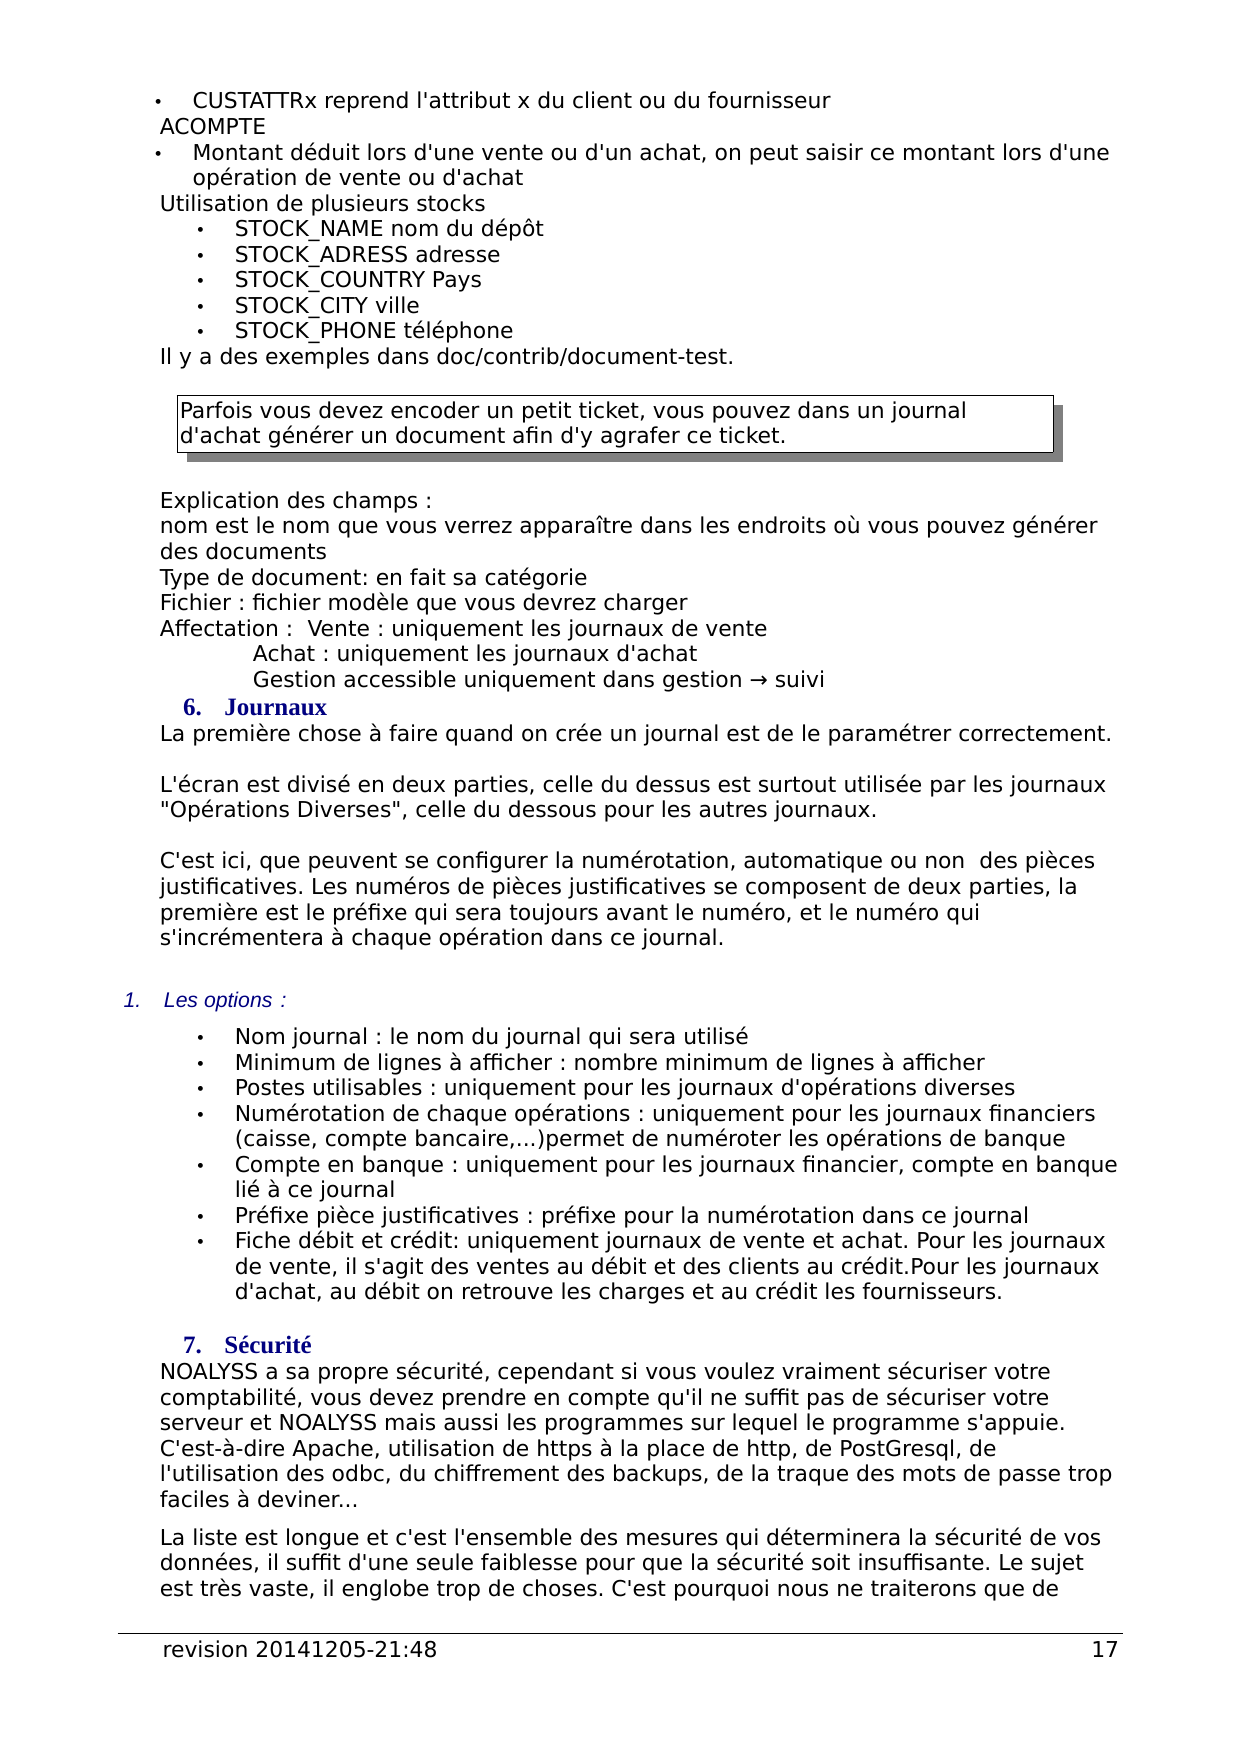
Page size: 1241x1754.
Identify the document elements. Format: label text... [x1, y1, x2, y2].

list STOCK_CITY ville [197, 293, 1123, 318]
list Préfixe pièce justificatives : préfixe pour la numérotation dans ce journal [197, 1203, 1123, 1228]
text Gestion accessible uniquement dans gestion → suivi [159, 667, 1123, 692]
text Type de document: en fait sa catégorie [159, 564, 1123, 590]
text Parfois vous devez encoder un petit ticket, vous pouvez dans un journal d'achat générer un document afin d'y agrafer ce ticket. [178, 396, 1053, 452]
text L'écran est divisé en deux parties, celle du dessus est surtout utilisée par les journaux "Opérations Diverses", celle du dessous pour les autres journaux. [159, 772, 1123, 823]
text nom est le nom que vous verrez apparaître dans les endroits où vous pouvez générer des documents [159, 513, 1123, 564]
text Utilisation de plusieurs stocks [159, 191, 1123, 216]
list CUSTATTRx reprend l'attribut x du client ou du fournisseur [155, 88, 1123, 114]
list STOCK_ADRESS adresse [197, 242, 1123, 267]
text Fichier : fichier modèle que vous devrez charger [159, 590, 1123, 616]
list Compte en banque : uniquement pour les journaux financier, compte en banque lié à ce journal [197, 1152, 1123, 1203]
list Nom journal : le nom du journal qui sera utilisé [197, 1024, 1123, 1050]
subtitle Journaux [177, 692, 1123, 721]
list Minimum de lignes à afficher : nombre minimum de lignes à afficher [197, 1050, 1123, 1075]
text Explication des champs : [159, 488, 1123, 513]
text ACOMPTE [159, 114, 1123, 139]
text La liste est longue et c'est l'ensemble des mesures qui déterminera la sécurité de vos données, il suffit d'une seule faiblesse pour que la sécurité soit insuffisante. Le sujet est très vaste, il englobe trop de choses. C'est pourquoi nous ne traiterons que de [159, 1525, 1123, 1601]
list STOCK_NAME nom du dépôt [197, 216, 1123, 242]
subtitle Les options : [117, 988, 1123, 1012]
list Fiche débit et crédit: uniquement journaux de vente et achat. Pour les journaux de vente, il s'agit des ventes au débit et des clients au crédit.Pour les journaux d'achat, au débit on retrouve les charges et au crédit les fournisseurs. [197, 1228, 1123, 1305]
subtitle Sécurité [177, 1330, 1123, 1359]
list STOCK_PHONE téléphone [197, 318, 1123, 344]
text Il y a des exemples dans doc/contrib/document-test. [159, 344, 1123, 369]
text Achat : uniquement les journaux d'achat [159, 641, 1123, 667]
list Montant déduit lors d'une vente ou d'un achat, on peut saisir ce montant lors d'une opération de vente ou d'achat [155, 139, 1123, 191]
text C'est ici, que peuvent se configurer la numérotation, automatique ou non des pièces justificatives. Les numéros de pièces justificatives se composent de deux parties, la première est le préfixe qui sera toujours avant le numéro, et le numéro qui s'incrémentera à chaque opération dans ce journal. [159, 848, 1123, 951]
list STOCK_COUNTRY Pays [197, 267, 1123, 293]
text La première chose à faire quand on crée un journal est de le paramétrer correctement. [159, 721, 1123, 746]
text NOALYSS a sa propre sécurité, cependant si vous voulez vraiment sécuriser votre comptabilité, vous devez prendre en compte qu'il ne suffit pas de sécuriser votre serveur et NOALYSS mais aussi les programmes sur lequel le programme s'appuie. C'est-à-dire Apache, utilisation de https à la place de http, de PostGresql, de l'utilisation des odbc, du chiffrement des backups, de la traque des mots de passe trop faciles à deviner... [159, 1359, 1123, 1512]
text Affectation : Vente : uniquement les journaux de vente [159, 616, 1123, 641]
list Postes utilisables : uniquement pour les journaux d'opérations diverses [197, 1075, 1123, 1101]
list Numérotation de chaque opérations : uniquement pour les journaux financiers (caisse, compte bancaire,...)permet de numéroter les opérations de banque [197, 1101, 1123, 1152]
